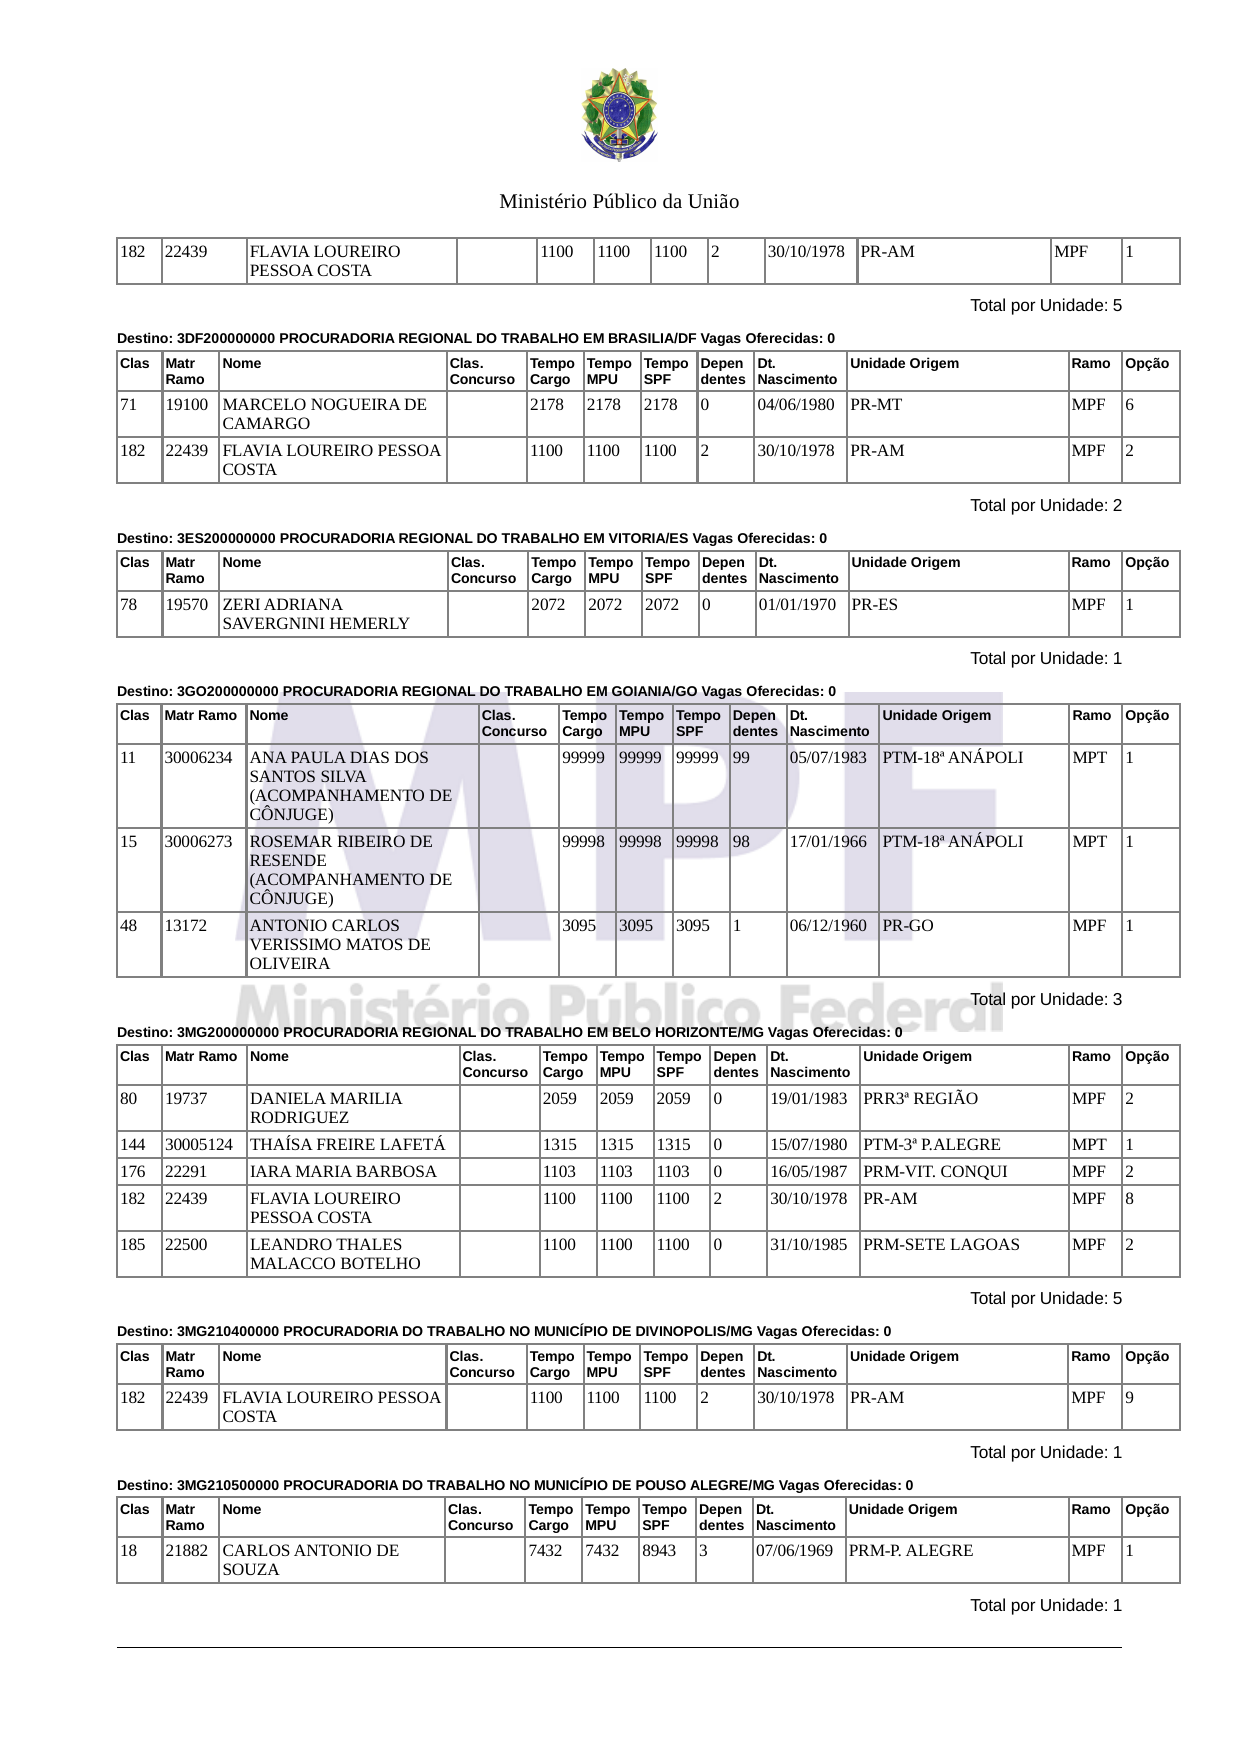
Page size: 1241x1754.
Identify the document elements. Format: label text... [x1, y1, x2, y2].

table_cell [480, 745, 558, 827]
table_header Depen dentes [731, 705, 786, 743]
picture [560, 829, 615, 911]
table_header Nome [248, 705, 478, 743]
table_cell 04/06/1980 [755, 392, 846, 436]
table_cell 2059 [598, 1086, 653, 1129]
table_header Tempo MPU [585, 1345, 639, 1383]
picture [248, 829, 478, 911]
table_cell 1100 [528, 438, 583, 482]
table_header Tempo MPU [583, 1498, 638, 1536]
table_cell ROSEMAR RIBEIRO DE RESENDE (ACOMPANHAMENTO DE CÔNJUGE) [248, 829, 478, 911]
table_cell 30/10/1978 [755, 438, 846, 482]
table_header Unidade Origem [850, 552, 1068, 589]
table_header Clas. Concurso [449, 552, 527, 589]
table_cell 2 [711, 1186, 766, 1229]
table_cell 22439 [163, 1186, 246, 1229]
table_cell 99999 [674, 745, 729, 827]
table_cell PR-MT [848, 392, 1068, 436]
table_cell 19/01/1983 [768, 1086, 859, 1129]
table_header Opção [1123, 705, 1179, 743]
table_header Dt. Nascimento [755, 352, 846, 390]
table_header Opção [1123, 1345, 1179, 1383]
table_cell 1100 [598, 1186, 653, 1229]
picture [674, 705, 729, 743]
table_cell 22439 [163, 239, 246, 283]
table_header Ramo [1069, 1345, 1121, 1383]
table_header Tempo Cargo [529, 552, 584, 589]
table_header Nome [220, 1345, 445, 1383]
table_cell THAÍSA FREIRE LAFETÁ [248, 1132, 459, 1157]
text Total por Unidade: 1 [117, 648, 1122, 668]
table_header Matr Ramo [164, 552, 218, 589]
table_cell MPF [1070, 1232, 1121, 1276]
table_cell 2 [699, 438, 753, 482]
text Total por Unidade: 1 [117, 1595, 1122, 1615]
table_header Clas. Concurso [448, 1345, 526, 1383]
table_cell 13172 [163, 913, 245, 976]
table_cell 01/01/1970 [757, 592, 848, 636]
picture [880, 829, 1004, 911]
text Total por Unidade: 5 [117, 1289, 1122, 1308]
table_cell 1315 [598, 1132, 653, 1157]
table_cell 7432 [526, 1538, 581, 1582]
table_cell [448, 1385, 526, 1429]
table_cell [480, 829, 558, 911]
table_header Matr Ramo [163, 1046, 246, 1083]
table_header Tempo SPF [642, 352, 696, 390]
picture [731, 913, 786, 976]
table_header Tempo SPF [640, 1498, 695, 1536]
table_cell 3095 [617, 913, 672, 976]
table_header Depen dentes [700, 552, 755, 589]
table_cell 6 [1123, 392, 1179, 436]
table_cell 182 [118, 1186, 161, 1229]
table_header Clas [118, 1345, 161, 1383]
table_cell 05/07/1983 [788, 745, 878, 827]
table_cell PRR3ª REGIÃO [861, 1086, 1068, 1129]
table_cell 182 [118, 438, 161, 482]
table_cell 30006273 [163, 829, 245, 911]
table_cell PR-AM [859, 239, 1050, 283]
table_cell [449, 592, 527, 636]
table_cell PR-GO [880, 913, 1068, 976]
picture [560, 705, 615, 743]
table_header Clas. Concurso [461, 1046, 539, 1083]
table_header Nome [248, 1046, 459, 1083]
table_cell 15 [118, 829, 160, 911]
table_cell 1100 [585, 1385, 639, 1429]
table_header Tempo SPF [674, 705, 729, 743]
table_cell 07/06/1969 [754, 1538, 845, 1582]
table_cell PRM-P. ALEGRE [847, 1538, 1068, 1582]
table_cell 99999 [617, 745, 672, 827]
table_header Clas [118, 1498, 161, 1536]
table_cell 99998 [617, 829, 672, 911]
picture [617, 705, 672, 743]
picture [248, 745, 478, 827]
table_cell 2178 [585, 392, 640, 436]
table_cell 0 [711, 1159, 766, 1183]
table_cell 2 [1123, 438, 1179, 482]
table_cell 99 [731, 745, 786, 827]
table_header Tempo MPU [585, 352, 640, 390]
table_header Tempo Cargo [560, 705, 615, 743]
text Total por Unidade: 3 [117, 989, 1122, 1009]
table_cell 9 [1123, 1385, 1179, 1429]
picture [560, 745, 615, 827]
text Destino: 3DF200000000 PROCURADORIA REGIONAL DO TRABALHO EM BRASILIA/DF Vagas Oferecidas: 0 [117, 331, 1122, 347]
table_header Tempo Cargo [541, 1046, 596, 1083]
table_cell [461, 1232, 539, 1276]
table_cell 2178 [642, 392, 696, 436]
table_cell FLAVIA LOUREIRO PESSOA COSTA [220, 438, 446, 482]
table_cell 0 [700, 592, 755, 636]
table_cell CARLOS ANTONIO DE SOUZA [220, 1538, 444, 1582]
text Total por Unidade: 5 [117, 296, 1122, 315]
table_cell 3095 [560, 913, 615, 976]
table_cell 99999 [560, 745, 615, 827]
table_header Opção [1123, 1498, 1179, 1536]
table_header Depen dentes [698, 1345, 753, 1383]
picture [480, 913, 558, 976]
picture [731, 829, 786, 911]
table_cell [480, 913, 558, 976]
table_header Unidade Origem [861, 1046, 1068, 1083]
table_cell DANIELA MARILIA RODRIGUEZ [248, 1086, 459, 1129]
table_cell MPF [1070, 1086, 1121, 1129]
table_header Clas [118, 552, 161, 589]
table_cell 22439 [164, 1385, 218, 1429]
table_header Unidade Origem [880, 705, 1068, 743]
table_cell [458, 239, 536, 283]
table_cell 22439 [164, 438, 218, 482]
table_header Matr Ramo [164, 1498, 218, 1536]
text Destino: 3MG200000000 PROCURADORIA REGIONAL DO TRABALHO EM BELO HORIZONTE/MG Vagas Oferecidas: 0 [117, 1024, 1122, 1040]
picture [235, 1009, 1004, 1024]
text Destino: 3MG210500000 PROCURADORIA DO TRABALHO NO MUNICÍPIO DE POUSO ALEGRE/MG Vagas Oferecidas: 0 [117, 1477, 1122, 1493]
table_cell 7432 [583, 1538, 638, 1582]
text Total por Unidade: 2 [117, 495, 1122, 515]
picture [788, 829, 878, 911]
table_header Tempo Cargo [528, 1345, 583, 1383]
table_cell 1315 [655, 1132, 709, 1157]
table_cell 2059 [541, 1086, 596, 1129]
picture [880, 745, 1004, 827]
table_cell MPF [1070, 1186, 1121, 1229]
table_cell 30/10/1978 [766, 239, 856, 283]
table_cell 0 [711, 1086, 766, 1129]
table_cell FLAVIA LOUREIRO PESSOA COSTA [248, 1186, 459, 1229]
table_cell 1100 [585, 438, 640, 482]
table_cell 30/10/1978 [755, 1385, 846, 1429]
table_cell LEANDRO THALES MALACCO BOTELHO [248, 1232, 459, 1276]
table_header Nome [220, 1498, 444, 1536]
table_cell 1 [731, 913, 786, 976]
table_cell 8943 [640, 1538, 695, 1582]
table_cell 1100 [541, 1232, 596, 1276]
text Total por Unidade: 1 [117, 1442, 1122, 1461]
picture [731, 745, 786, 827]
table_cell 1100 [598, 1232, 653, 1276]
table_cell 18 [118, 1538, 161, 1582]
table_header Tempo Cargo [526, 1498, 581, 1536]
table_cell [446, 1538, 524, 1582]
picture [235, 705, 245, 743]
table_cell 80 [118, 1086, 161, 1129]
table_header Ramo [1070, 352, 1121, 390]
table_cell 1100 [595, 239, 650, 283]
table_cell 16/05/1987 [768, 1159, 859, 1183]
table_cell 30006234 [163, 745, 245, 827]
table_header Matr Ramo [163, 705, 245, 743]
table_header Ramo [1070, 552, 1121, 589]
table_cell 1 [1123, 592, 1179, 636]
table_cell [461, 1159, 539, 1183]
table_header Opção [1123, 1046, 1179, 1083]
table_header Dt. Nascimento [754, 1498, 845, 1536]
table_cell [448, 438, 526, 482]
picture [731, 705, 786, 743]
table_header Dt. Nascimento [757, 552, 848, 589]
table_cell 17/01/1966 [788, 829, 878, 911]
table_cell 30/10/1978 [768, 1186, 859, 1229]
table_cell 21882 [164, 1538, 218, 1582]
table_header Tempo MPU [617, 705, 672, 743]
table_header Tempo SPF [655, 1046, 709, 1083]
table_cell MPT [1070, 1132, 1121, 1157]
table_header Clas [118, 352, 161, 390]
table_cell 78 [118, 592, 161, 636]
table_header Depen dentes [711, 1046, 766, 1083]
table_cell 1 [1123, 1132, 1179, 1157]
table_cell 2 [1123, 1159, 1179, 1183]
table_cell 1100 [652, 239, 707, 283]
table_cell 3095 [674, 913, 729, 976]
table_header Matr Ramo [164, 352, 218, 390]
picture [674, 745, 729, 827]
table_cell MPF [1070, 1538, 1121, 1582]
table_cell 71 [118, 392, 161, 436]
table_cell 1 [1123, 913, 1179, 976]
table_cell 1100 [538, 239, 593, 283]
table_cell 1100 [541, 1186, 596, 1229]
table_cell 185 [118, 1232, 161, 1276]
picture [480, 745, 558, 827]
table_header Opção [1123, 352, 1179, 390]
table_cell FLAVIA LOUREIRO PESSOA COSTA [248, 239, 456, 283]
table_cell MPF [1070, 913, 1121, 976]
picture [235, 745, 245, 827]
table_header Dt. Nascimento [755, 1345, 846, 1383]
picture [788, 913, 878, 976]
table_cell 1315 [541, 1132, 596, 1157]
table_header Depen dentes [699, 352, 753, 390]
table_cell 176 [118, 1159, 161, 1183]
table_cell PR-AM [848, 438, 1068, 482]
table_header Clas. Concurso [446, 1498, 524, 1536]
table_cell 15/07/1980 [768, 1132, 859, 1157]
table_cell ANA PAULA DIAS DOS SANTOS SILVA (ACOMPANHAMENTO DE CÔNJUGE) [248, 745, 478, 827]
table_header Unidade Origem [847, 1498, 1068, 1536]
table_cell 99998 [560, 829, 615, 911]
table_header Tempo MPU [586, 552, 641, 589]
table_cell 0 [699, 392, 753, 436]
table_cell ZERI ADRIANA SAVERGNINI HEMERLY [220, 592, 447, 636]
table_cell 8 [1123, 1186, 1179, 1229]
table_header Clas [118, 1046, 161, 1083]
table_cell MPF [1070, 392, 1121, 436]
table_cell 2072 [643, 592, 698, 636]
picture [560, 913, 615, 976]
picture [674, 913, 729, 976]
picture [788, 705, 878, 743]
table_cell PTM-3ª P.ALEGRE [861, 1132, 1068, 1157]
table_cell 22291 [163, 1159, 246, 1183]
picture [248, 705, 478, 743]
table_cell 19570 [164, 592, 218, 636]
table_cell PR-ES [850, 592, 1068, 636]
picture [788, 745, 878, 827]
table_cell 1103 [598, 1159, 653, 1183]
table_header Dt. Nascimento [788, 705, 878, 743]
picture [674, 829, 729, 911]
table_header Tempo SPF [643, 552, 698, 589]
table_cell 06/12/1960 [788, 913, 878, 976]
table_cell 1100 [528, 1385, 583, 1429]
table_cell 1103 [541, 1159, 596, 1183]
table_cell MPT [1070, 745, 1121, 827]
table_cell 144 [118, 1132, 161, 1157]
table_cell 2 [709, 239, 764, 283]
text Destino: 3MG210400000 PROCURADORIA DO TRABALHO NO MUNICÍPIO DE DIVINOPOLIS/MG Vagas Oferecidas: 0 [117, 1324, 1122, 1340]
table_cell [448, 392, 526, 436]
table_cell 1100 [655, 1186, 709, 1229]
table_cell 99998 [674, 829, 729, 911]
picture [235, 829, 245, 911]
picture [235, 913, 245, 976]
table_header Depen dentes [697, 1498, 752, 1536]
table_cell 3 [697, 1538, 752, 1582]
table_cell 2072 [529, 592, 584, 636]
table_cell [461, 1186, 539, 1229]
table_cell IARA MARIA BARBOSA [248, 1159, 459, 1183]
table_header Unidade Origem [848, 352, 1068, 390]
picture [248, 913, 478, 976]
picture [617, 913, 672, 976]
table_cell FLAVIA LOUREIRO PESSOA COSTA [220, 1385, 445, 1429]
picture [617, 745, 672, 827]
table_cell 1100 [642, 438, 696, 482]
table_header Ramo [1070, 1046, 1121, 1083]
table_header Nome [220, 352, 446, 390]
table_cell PR-AM [861, 1186, 1068, 1229]
table_header Clas [118, 705, 160, 743]
table_cell PRM-SETE LAGOAS [861, 1232, 1068, 1276]
table_cell 1 [1123, 1538, 1179, 1582]
table_cell 0 [711, 1232, 766, 1276]
table_cell 1 [1123, 745, 1179, 827]
table_cell 1 [1123, 239, 1179, 283]
table_cell 2072 [586, 592, 641, 636]
picture [235, 978, 1004, 989]
table_cell 1 [1123, 829, 1179, 911]
table_cell MARCELO NOGUEIRA DE CAMARGO [220, 392, 446, 436]
table_header Clas. Concurso [480, 705, 558, 743]
text Destino: 3GO200000000 PROCURADORIA REGIONAL DO TRABALHO EM GOIANIA/GO Vagas Oferecidas: 0 [117, 684, 1122, 700]
table_header Nome [220, 552, 447, 589]
table_cell 182 [118, 1385, 161, 1429]
table_cell PTM-18ª ANÁPOLI [880, 745, 1068, 827]
table_cell MPF [1070, 592, 1121, 636]
picture [617, 829, 672, 911]
table_header Matr Ramo [164, 1345, 218, 1383]
table_cell MPF [1052, 239, 1121, 283]
table_cell 182 [118, 239, 161, 283]
table_cell PR-AM [848, 1385, 1067, 1429]
table_header Ramo [1070, 1498, 1121, 1536]
table_cell MPT [1070, 829, 1121, 911]
table_cell 2 [698, 1385, 753, 1429]
table_header Ramo [1070, 705, 1121, 743]
table_cell 2 [1123, 1232, 1179, 1276]
table_cell 48 [118, 913, 160, 976]
text Destino: 3ES200000000 PROCURADORIA REGIONAL DO TRABALHO EM VITORIA/ES Vagas Oferecidas: 0 [117, 530, 1122, 546]
table_cell PRM-VIT. CONQUI [861, 1159, 1068, 1183]
table_cell [461, 1132, 539, 1157]
picture [480, 705, 558, 743]
table_cell MPF [1069, 1385, 1121, 1429]
table_cell 1100 [641, 1385, 696, 1429]
table_cell 2178 [528, 392, 583, 436]
table_header Clas. Concurso [448, 352, 526, 390]
table_header Unidade Origem [848, 1345, 1067, 1383]
table_cell MPF [1070, 1159, 1121, 1183]
table_cell PTM-18ª ANÁPOLI [880, 829, 1068, 911]
picture [880, 705, 1004, 743]
table_cell 98 [731, 829, 786, 911]
table_cell 0 [711, 1132, 766, 1157]
table_cell [461, 1086, 539, 1129]
table_cell 19737 [163, 1086, 246, 1129]
table_header Tempo Cargo [528, 352, 583, 390]
table_cell MPF [1070, 438, 1121, 482]
picture [880, 913, 1004, 976]
table_cell 2059 [655, 1086, 709, 1129]
table_cell 1100 [655, 1232, 709, 1276]
table_cell 22500 [163, 1232, 246, 1276]
table_header Tempo MPU [598, 1046, 653, 1083]
table_header Dt. Nascimento [768, 1046, 859, 1083]
table_cell 11 [118, 745, 160, 827]
table_cell ANTONIO CARLOS VERISSIMO MATOS DE OLIVEIRA [248, 913, 478, 976]
table_cell 19100 [164, 392, 218, 436]
table_cell 31/10/1985 [768, 1232, 859, 1276]
picture [480, 829, 558, 911]
table_cell 2 [1123, 1086, 1179, 1129]
table_header Tempo SPF [641, 1345, 696, 1383]
table_cell 1103 [655, 1159, 709, 1183]
table_cell 30005124 [163, 1132, 246, 1157]
table_header Opção [1123, 552, 1179, 589]
